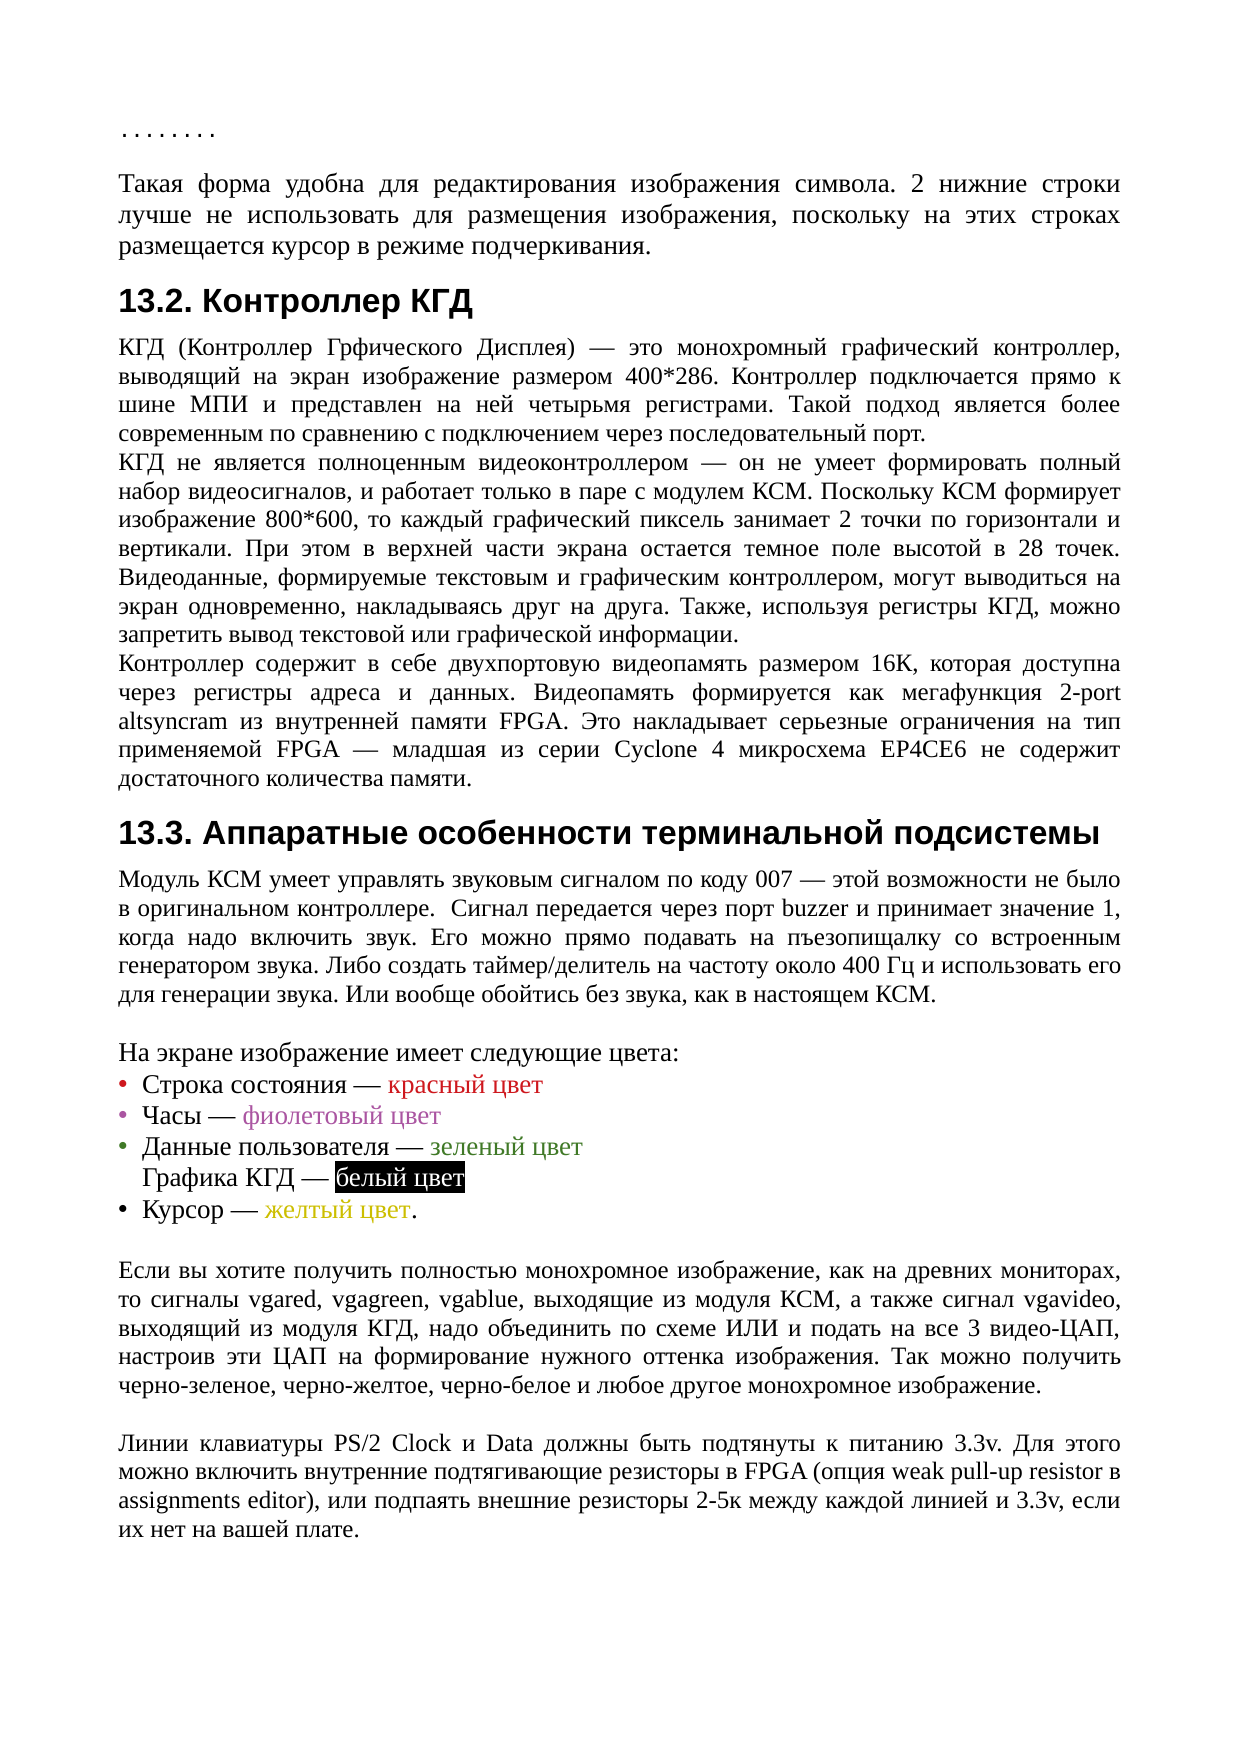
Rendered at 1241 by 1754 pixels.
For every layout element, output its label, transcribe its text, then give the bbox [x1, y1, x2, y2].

list Данные пользователя — зеленый цвет [118, 1130, 1122, 1161]
text ........ [118, 118, 1122, 142]
text На экране изображение имеет следующие цвета: [118, 1037, 1122, 1068]
list Графика КГД — белый цвет [118, 1161, 1122, 1193]
text КГД (Контроллер Грфического Дисплея) — это монохромный графический контроллер, выводящий на экран изображение размером 400*286. Контроллер подключается прямо к шине МПИ и представлен на ней четырьмя регистрами. Такой подход является более современным по сравнению с подключением через последовательный порт. [118, 332, 1122, 447]
list Строка состояния — красный цвет [118, 1068, 1122, 1099]
text Такая форма удобна для редактирования изображения символа. 2 нижние строки лучше не использовать для размещения изображения, поскольку на этих строках размещается курсор в режиме подчеркивания. [118, 167, 1122, 260]
text Контроллер содержит в себе двухпортовую видеопамять размером 16К, которая доступна через регистры адреса и данных. Видеопамять формируется как мегафункция 2-port altsyncram из внутренней памяти FPGA. Это накладывает серьезные ограничения на тип применяемой FPGA — младшая из серии Cyclone 4 микросхема EP4CE6 не содержит достаточного количества памяти. [118, 648, 1122, 792]
text Линии клавиатуры PS/2 Clock и Data должны быть подтянуты к питанию 3.3v. Для этого можно включить внутренние подтягивающие резисторы в FPGA (опция weak pull-up resistor в assignments editor), или подпаять внешние резисторы 2-5к между каждой линией и 3.3v, если их нет на вашей плате. [118, 1428, 1122, 1543]
text Если вы хотите получить полностью монохромное изображение, как на древних мониторах, то сигналы vgared, vgagreen, vgablue, выходящие из модуля КСМ, а также сигнал vgavideo, выходящий из модуля КГД, надо объединить по схеме ИЛИ и подать на все 3 видео-ЦАП, настроив эти ЦАП на формирование нужного оттенка изображения. Так можно получить черно-зеленое, черно-желтое, черно-белое и любое другое монохромное изображение. [118, 1255, 1122, 1399]
text КГД не является полноценным видеоконтроллером — он не умеет формировать полный набор видеосигналов, и работает только в паре с модулем КСМ. Поскольку КСМ формирует изображение 800*600, то каждый графический пиксель занимает 2 точки по горизонтали и вертикали. При этом в верхней части экрана остается темное поле высотой в 28 точек. Видеоданные, формируемые текстовым и графическим контроллером, могут выводиться на экран одновременно, накладываясь друг на друга. Также, используя регистры КГД, можно запретить вывод текстовой или графической информации. [118, 447, 1122, 648]
list Часы — фиолетовый цвет [118, 1099, 1122, 1130]
subtitle 13.2. Контроллер КГД [118, 281, 1122, 319]
text Модуль КСМ умеет управлять звуковым сигналом по коду 007 — этой возможности не было в оригинальном контроллере. Сигнал передается через порт buzzer и принимает значение 1, когда надо включить звук. Его можно прямо подавать на пъезопищалку со встроенным генератором звука. Либо создать таймер/делитель на частоту около 400 Гц и использовать его для генерации звука. Или вообще обойтись без звука, как в настоящем КСМ. [118, 864, 1122, 1008]
subtitle 13.3. Аппаратные особенности терминальной подсистемы [118, 813, 1122, 852]
list Курсор — желтый цвет. [118, 1193, 1122, 1224]
